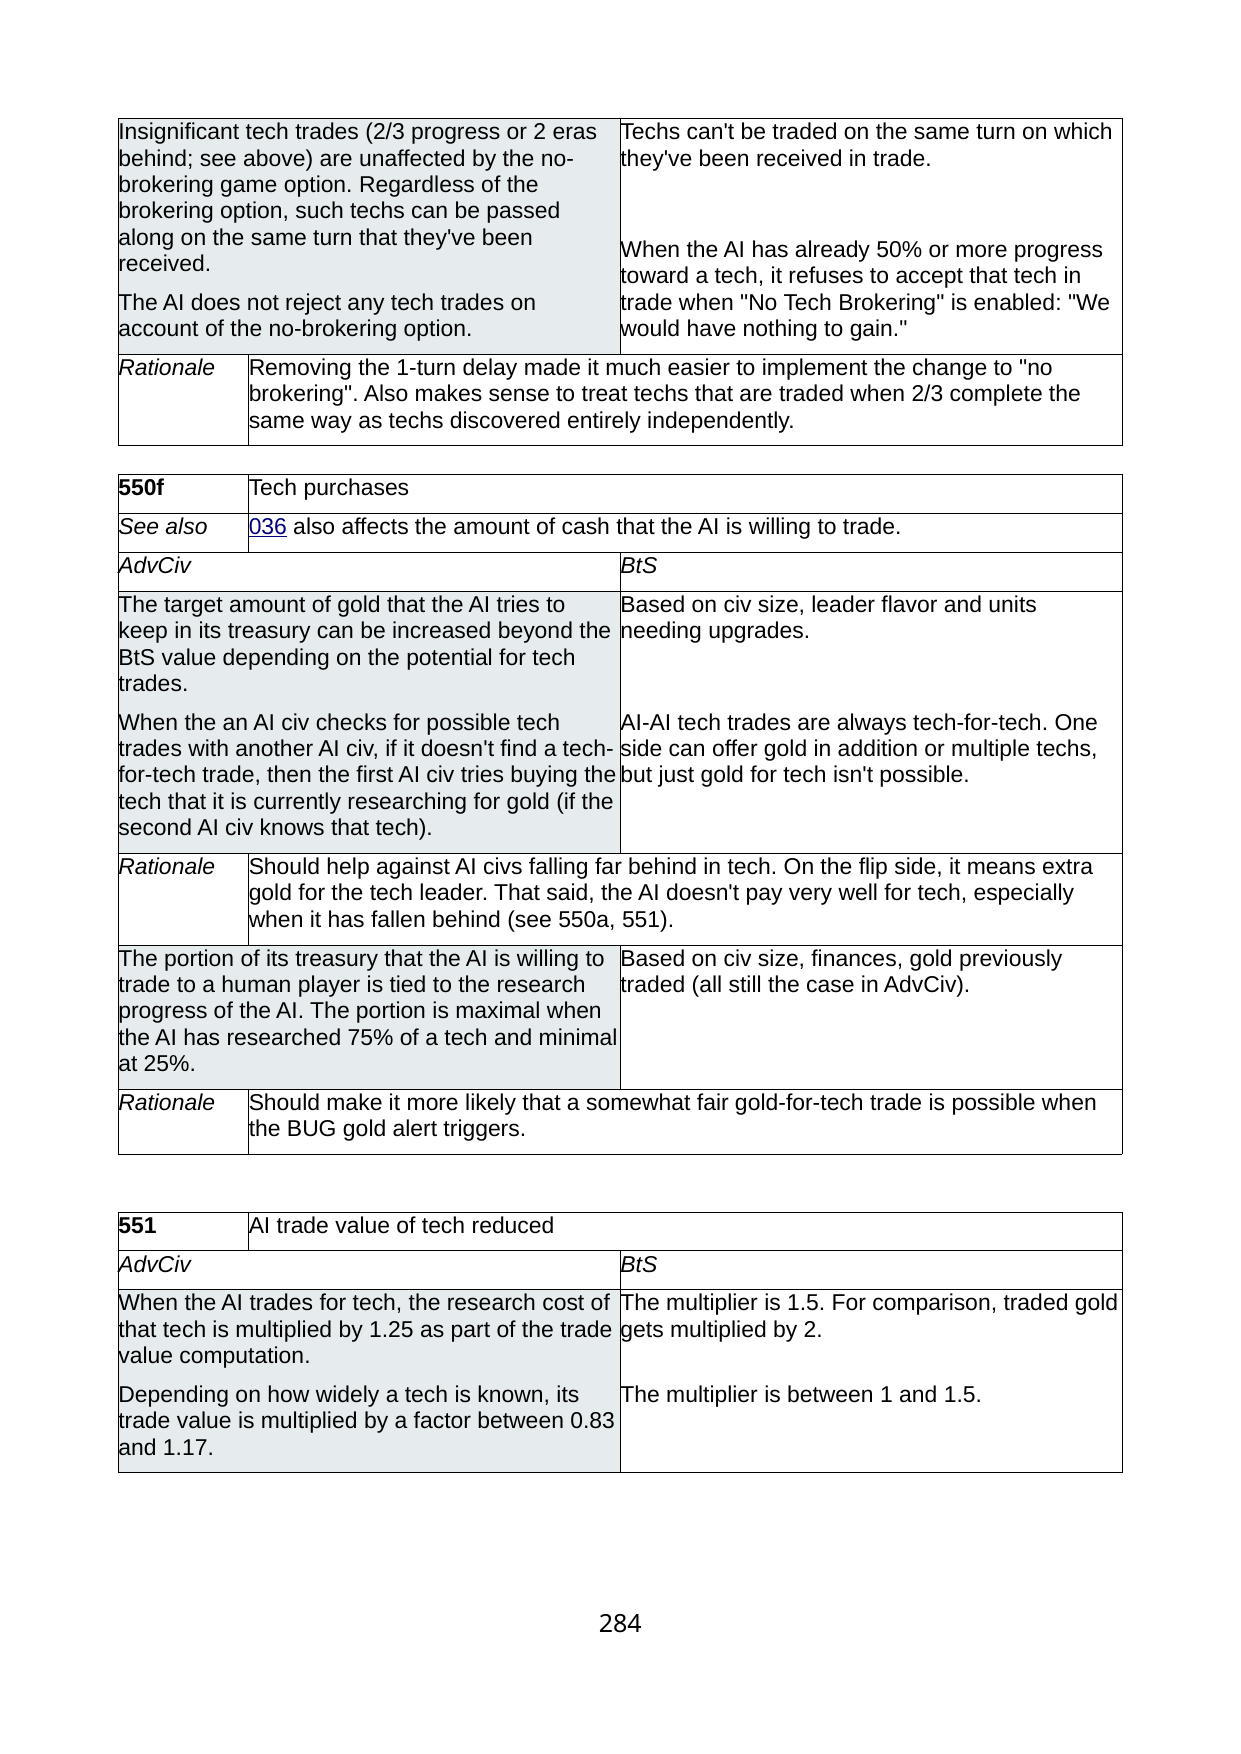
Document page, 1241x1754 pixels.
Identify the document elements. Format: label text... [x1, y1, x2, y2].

table_cell The portion of its treasury that the AI is willing to trade to a human player is tied to the research progress of the AI. The portion is maximal when the AI has researched 75% of a tech and minimal at 25%. [119, 946, 620, 1089]
table_cell The target amount of gold that the AI tries to keep in its treasury can be increased beyond the BtS value depending on the potential for tech trades. When the an AI civ checks for possible tech trades with another AI civ, if it doesn't find a tech-for-tech trade, then the first AI civ tries buying the tech that it is currently researching for gold (if the second AI civ knows that tech). [119, 592, 620, 853]
table_cell Insignificant tech trades (2/3 progress or 2 eras behind; see above) are unaffected by the no-brokering game option. Regardless of the brokering option, such techs can be passed along on the same turn that they've been received. The AI does not reject any tech trades on account of the no-brokering option. [119, 119, 620, 354]
table_cell Techs can't be traded on the same turn on which they've been received in trade. When the AI has already 50% or more progress toward a tech, it refuses to accept that tech in trade when "No Tech Brokering" is enabled: "We would have nothing to gain." [621, 119, 1122, 354]
table_cell Should help against AI civs falling far behind in tech. On the flip side, it means extra gold for the tech leader. That said, the AI doesn't pay very well for tech, especially when it has fallen behind (see 550a, 551). [249, 854, 1122, 944]
table_header 550f [119, 475, 248, 513]
table_cell Rationale [119, 355, 248, 445]
table_header 551 [119, 1213, 248, 1250]
table_cell BtS [621, 553, 1122, 591]
table_cell BtS [621, 1251, 1122, 1289]
table_cell Rationale [119, 854, 248, 944]
table_cell See also [119, 514, 248, 552]
table_header AI trade value of tech reduced [249, 1213, 1122, 1250]
table_cell Based on civ size, leader flavor and units needing upgrades. AI-AI tech trades are always tech-for-tech. One side can offer gold in addition or multiple techs, but just gold for tech isn't possible. [621, 592, 1122, 853]
table_cell Rationale [119, 1090, 248, 1154]
table_cell When the AI trades for tech, the research cost of that tech is multiplied by 1.25 as part of the trade value computation. Depending on how widely a tech is known, its trade value is multiplied by a factor between 0.83 and 1.17. [119, 1290, 620, 1472]
table_header Tech purchases [249, 475, 1122, 513]
table_cell Removing the 1-turn delay made it much easier to implement the change to "no brokering". Also makes sense to treat techs that are traded when 2/3 complete the same way as techs discovered entirely independently. [249, 355, 1122, 445]
table_cell 036 also affects the amount of cash that the AI is willing to trade. [249, 514, 1122, 552]
table_cell The multiplier is 1.5. For comparison, traded gold gets multiplied by 2. The multiplier is between 1 and 1.5. [621, 1290, 1122, 1472]
table_cell Should make it more likely that a somewhat fair gold-for-tech trade is possible when the BUG gold alert triggers. [249, 1090, 1122, 1154]
table_cell AdvCiv [119, 1251, 620, 1289]
table_cell Based on civ size, finances, gold previously traded (all still the case in AdvCiv). [621, 946, 1122, 1089]
table_cell AdvCiv [119, 553, 620, 591]
